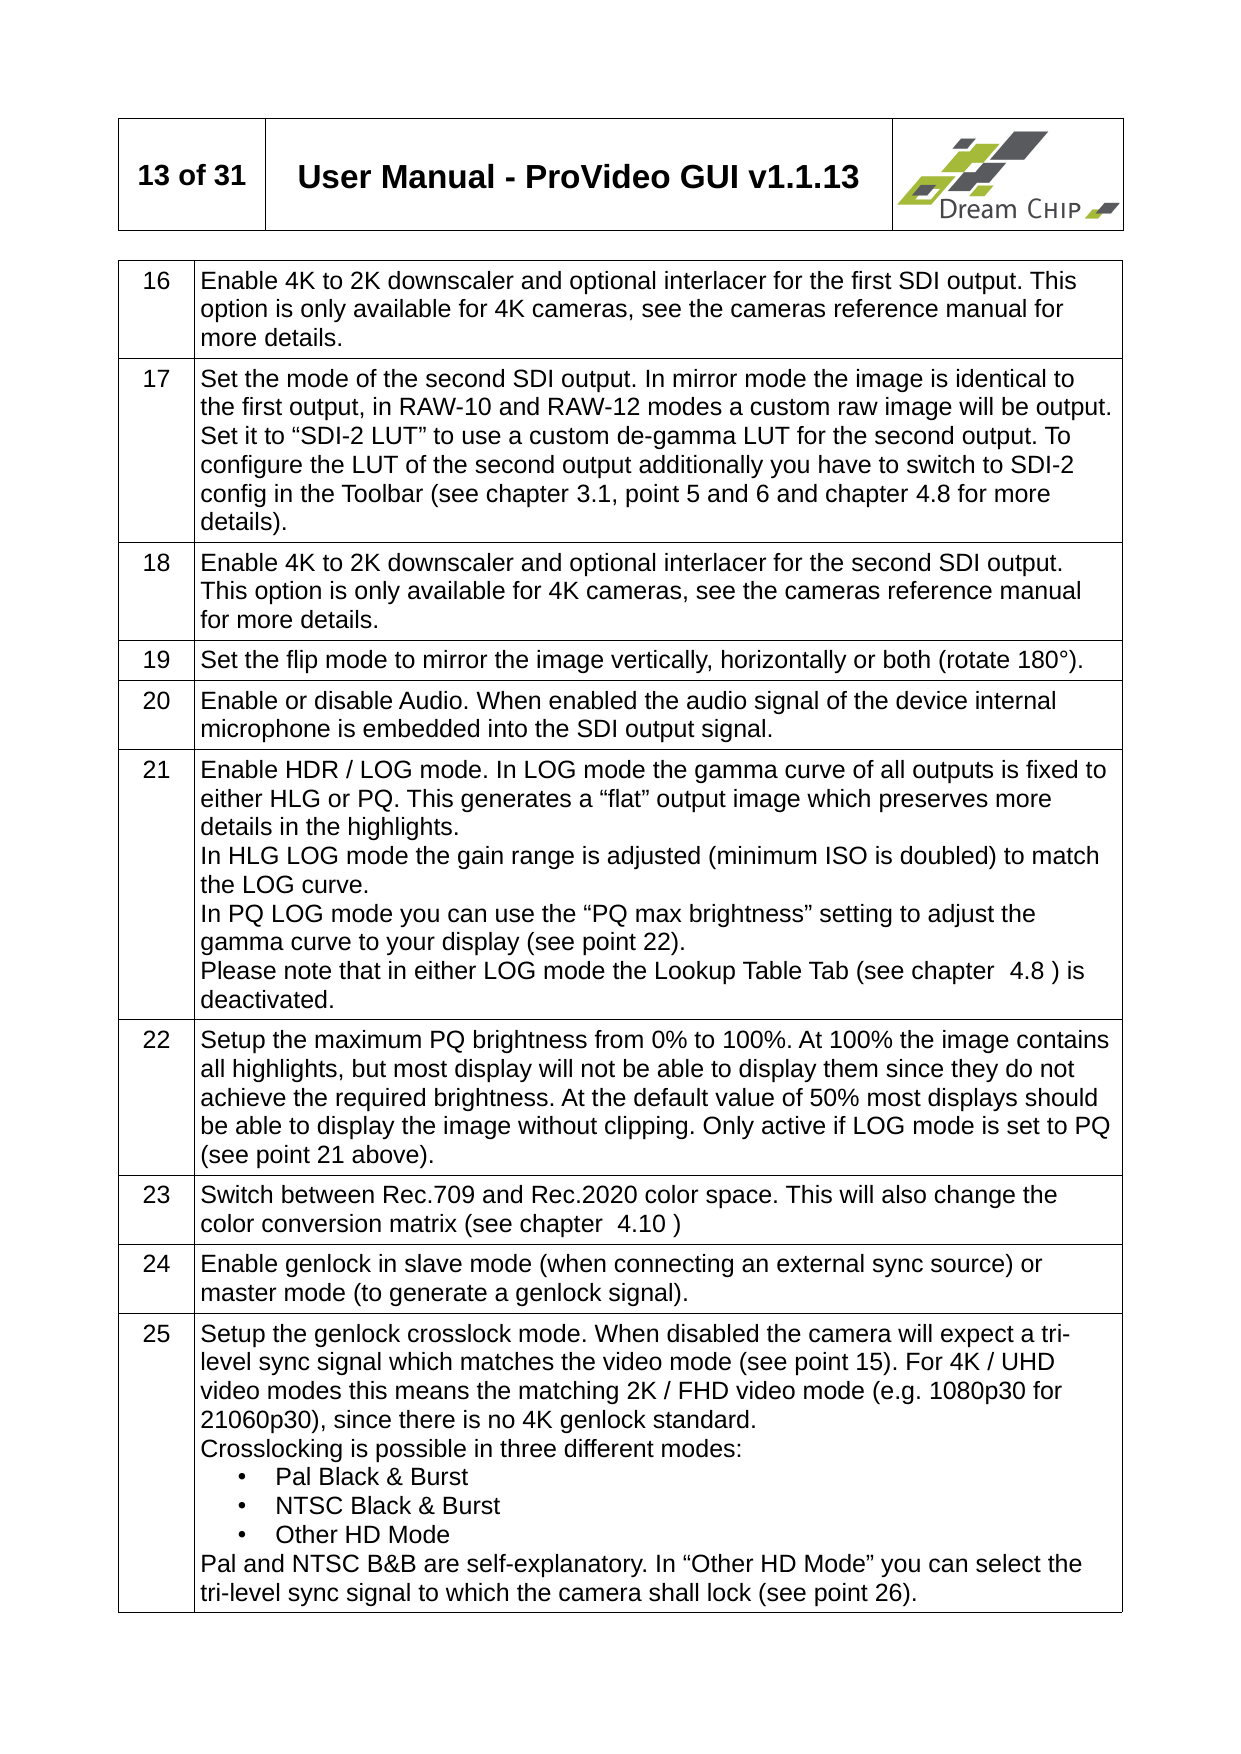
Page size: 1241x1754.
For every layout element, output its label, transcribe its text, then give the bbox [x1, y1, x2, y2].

table_cell 21 [119, 750, 194, 1019]
table_cell 25 [119, 1314, 194, 1612]
table_cell 22 [119, 1020, 194, 1174]
table_cell Enable 4K to 2K downscaler and optional interlacer for the first SDI output. This option is only available for 4K cameras, see the cameras reference manual for more details. [195, 261, 1122, 358]
table_cell Enable genlock in slave mode (when connecting an external sync source) or master mode (to generate a genlock signal). [195, 1245, 1122, 1313]
table_cell 23 [119, 1176, 194, 1244]
table_cell Set the mode of the second SDI output. In mirror mode the image is identical to the first output, in RAW-10 and RAW-12 modes a custom raw image will be output. Set it to “SDI-2 LUT” to use a custom de-gamma LUT for the second output. To configure the LUT of the second output additionally you have to switch to SDI-2 config in the Toolbar (see chapter 3.1, point 5 and 6 and chapter 4.8 for more details). [195, 359, 1122, 542]
table_cell 24 [119, 1245, 194, 1313]
picture [897, 130, 1120, 220]
table_cell Setup the genlock crosslock mode. When disabled the camera will expect a tri-level sync signal which matches the video mode (see point 15). For 4K / UHD video modes this means the matching 2K / FHD video mode (e.g. 1080p30 for 21060p30), since there is no 4K genlock standard. Crosslocking is possible in three different modes: Pal Black & Burst NTSC Black & Burst Other HD Mode Pal and NTSC B&B are self-explanatory. In “Other HD Mode” you can select the tri-level sync signal to which the camera shall lock (see point 26). [195, 1314, 1122, 1612]
table_cell 20 [119, 681, 194, 749]
table_cell Enable or disable Audio. When enabled the audio signal of the device internal microphone is embedded into the SDI output signal. [195, 681, 1122, 749]
table_cell Setup the maximum PQ brightness from 0% to 100%. At 100% the image contains all highlights, but most display will not be able to display them since they do not achieve the required brightness. At the default value of 50% most displays should be able to display the image without clipping. Only active if LOG mode is set to PQ (see point 21 above). [195, 1020, 1122, 1174]
table_cell 16 [119, 261, 194, 358]
table_cell Switch between Rec.709 and Rec.2020 color space. This will also change the color conversion matrix (see chapter 4.10) [195, 1176, 1122, 1244]
table_cell Set the flip mode to mirror the image vertically, horizontally or both (rotate 180°). [195, 641, 1122, 680]
table_cell 17 [119, 359, 194, 542]
table_cell 19 [119, 641, 194, 680]
table_cell Enable HDR / LOG mode. In LOG mode the gamma curve of all outputs is fixed to either HLG or PQ. This generates a “flat” output image which preserves more details in the highlights. In HLG LOG mode the gain range is adjusted (minimum ISO is doubled) to match the LOG curve. In PQ LOG mode you can use the “PQ max brightness” setting to adjust the gamma curve to your display (see point 22). Please note that in either LOG mode the Lookup Table Tab (see chapter 4.8) is deactivated. [195, 750, 1122, 1019]
table_cell 18 [119, 543, 194, 639]
table_cell Enable 4K to 2K downscaler and optional interlacer for the second SDI output. This option is only available for 4K cameras, see the cameras reference manual for more details. [195, 543, 1122, 639]
